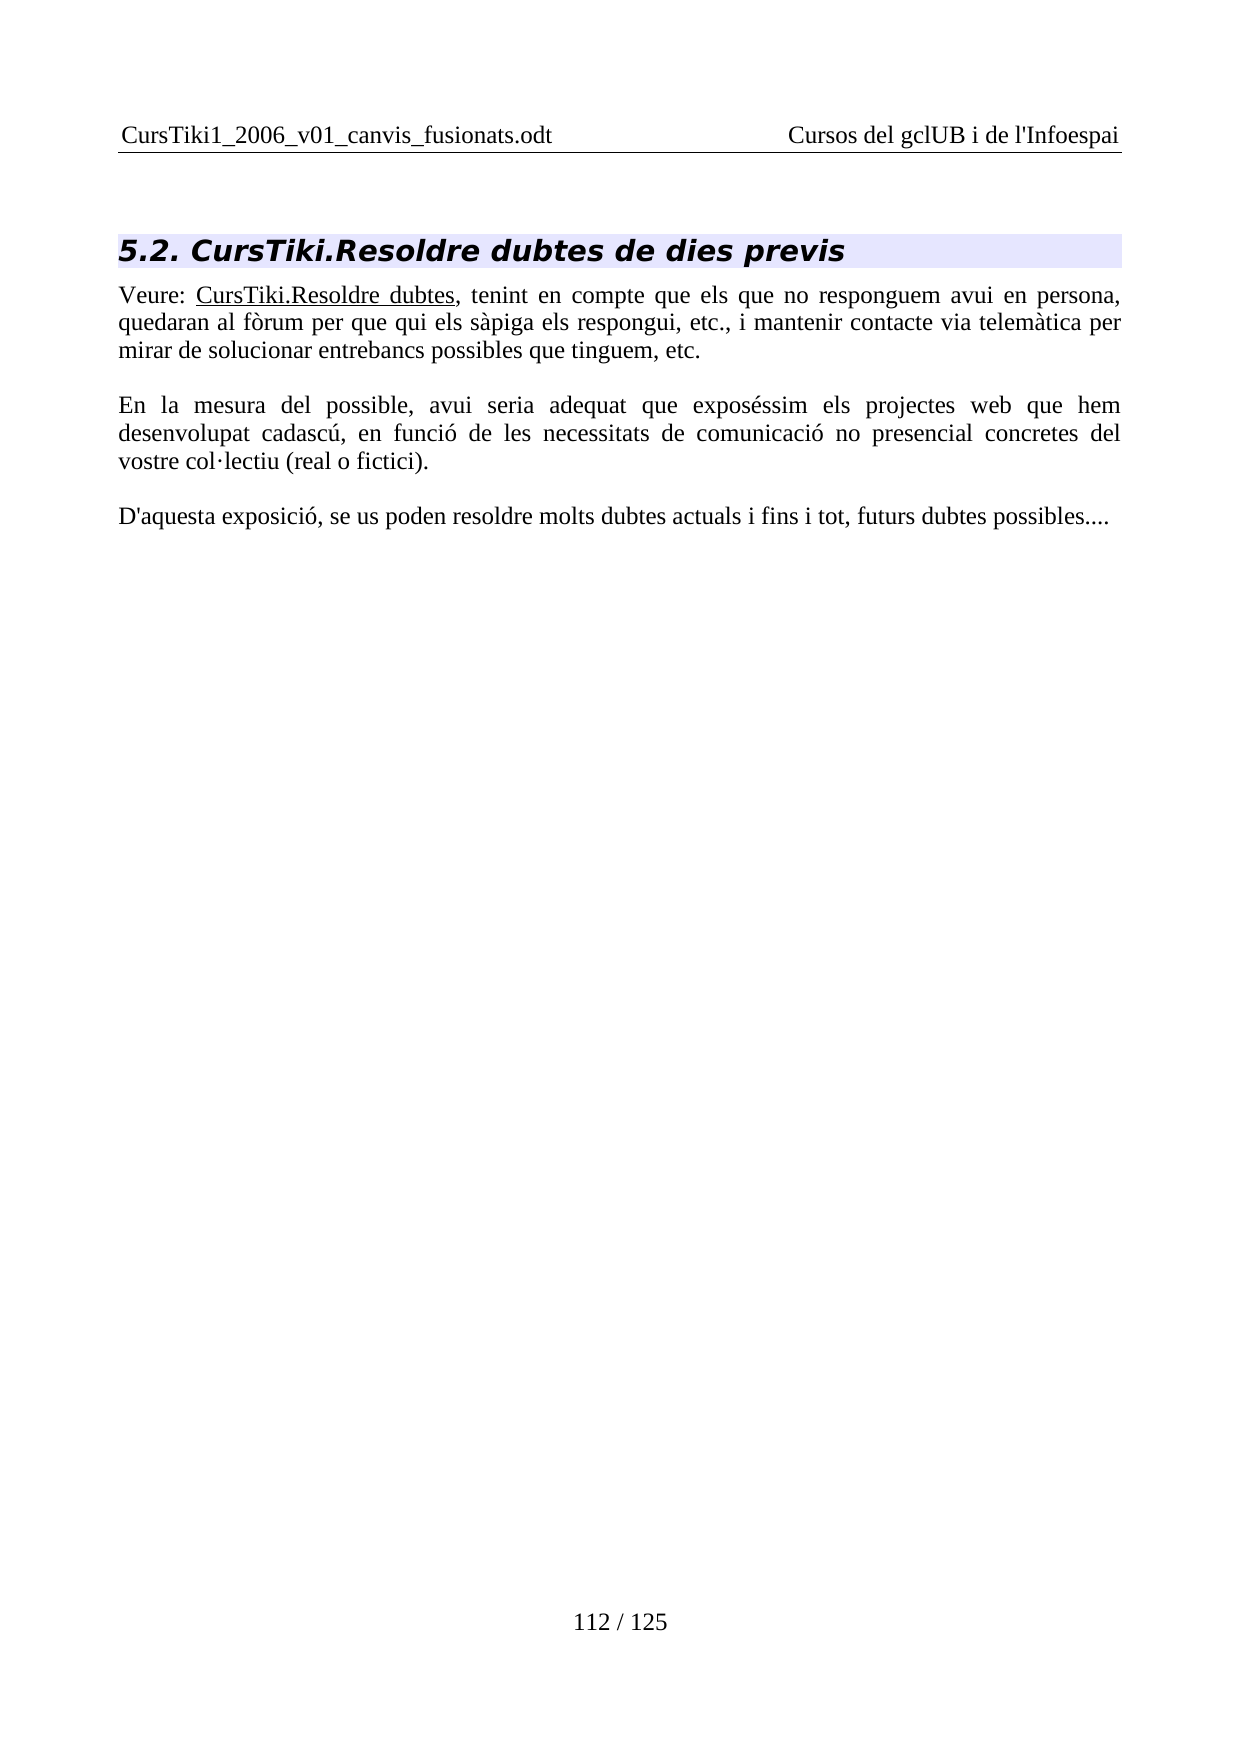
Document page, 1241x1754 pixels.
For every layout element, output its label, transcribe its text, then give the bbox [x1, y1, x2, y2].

subtitle 5.2. CursTiki.Resoldre dubtes de dies previs [118, 234, 1122, 268]
text Veure: CursTiki.Resoldre dubtes, tenint en compte que els que no responguem avui en persona, quedaran al fòrum per que qui els sàpiga els respongui, etc., i mantenir contacte via telemàtica per mirar de solucionar entrebancs possibles que tinguem, etc. En la mesura del possible, avui seria adequat que exposéssim els projectes web que hem desenvolupat cadascú, en funció de les necessitats de comunicació no presencial concretes del vostre col·lectiu (real o fictici). D'aquesta exposició, se us poden resoldre molts dubtes actuals i fins i tot, futurs dubtes possibles.... [118, 281, 1122, 530]
